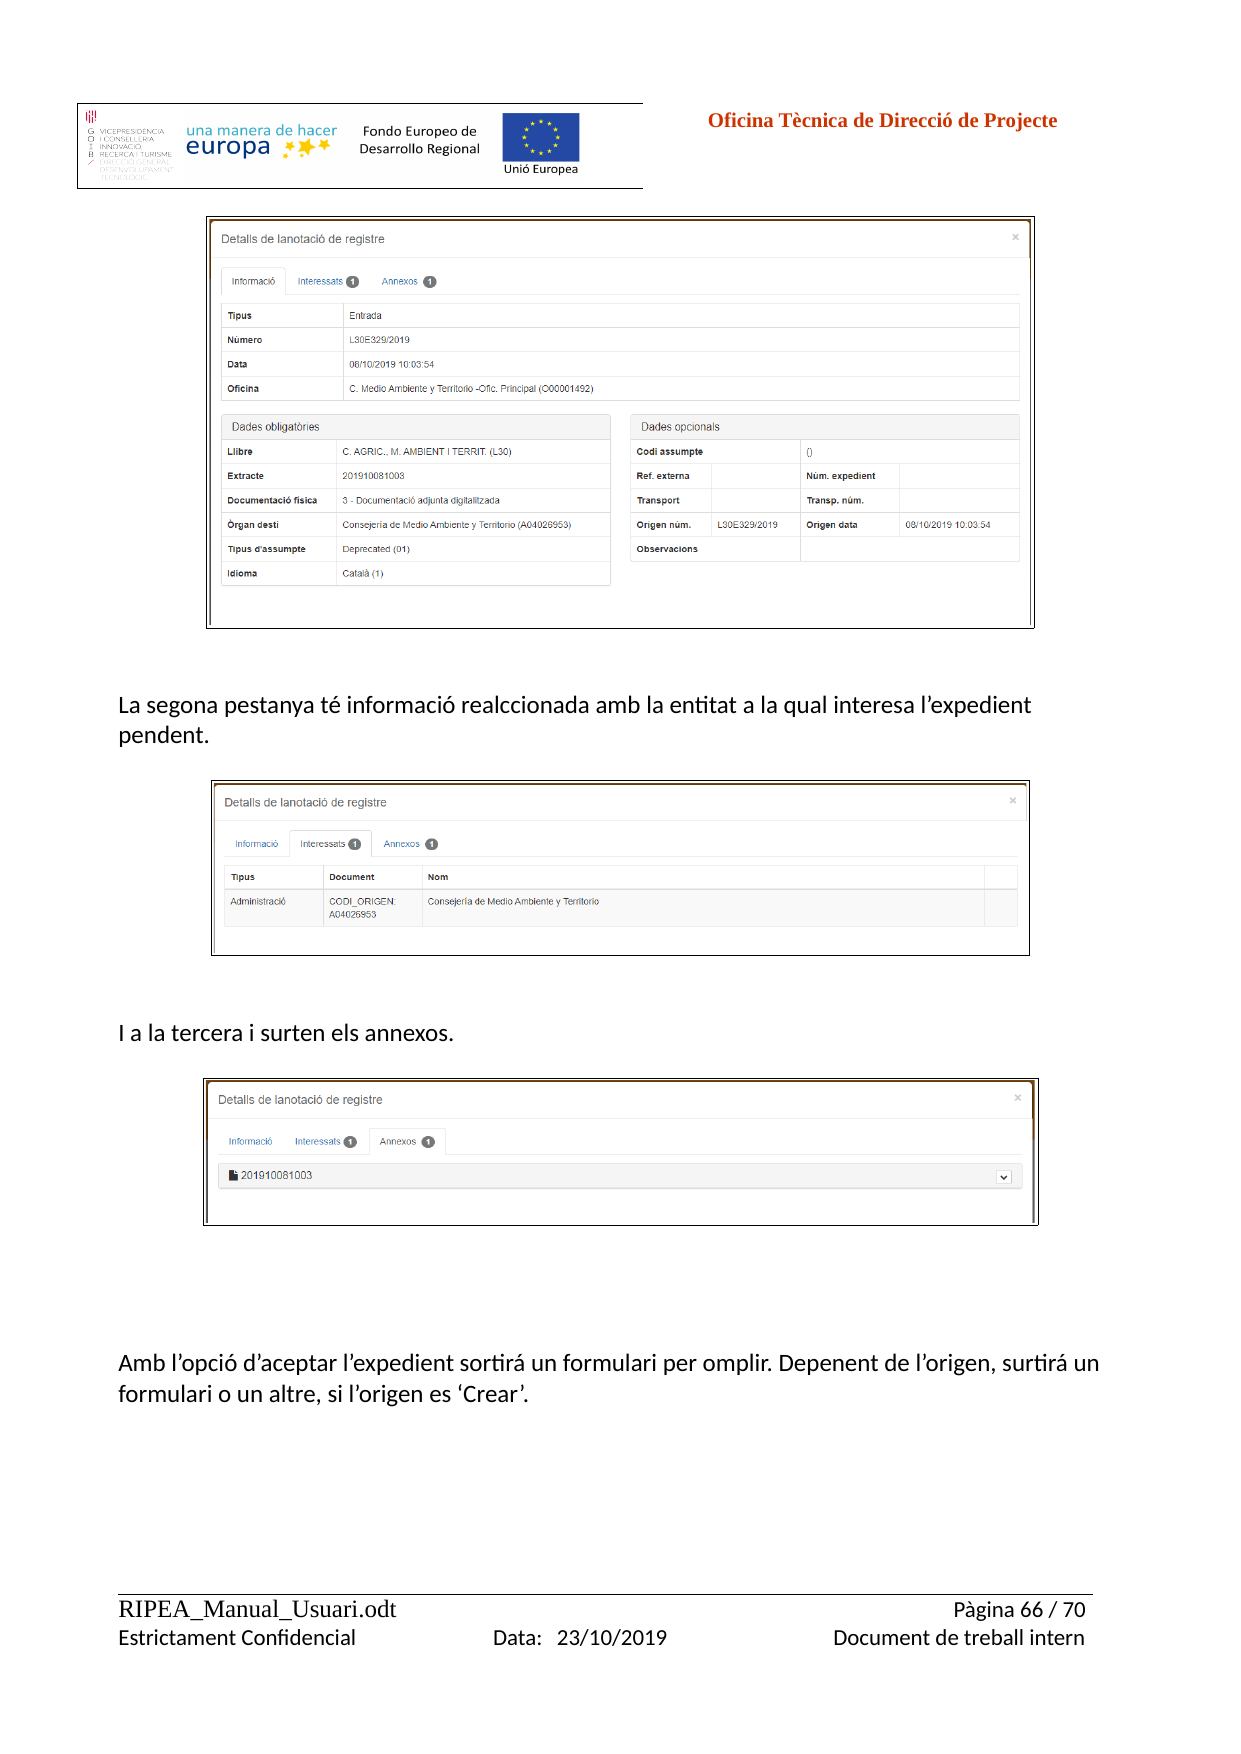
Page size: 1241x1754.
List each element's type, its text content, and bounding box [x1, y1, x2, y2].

text I a la tercera i surten els annexos. [118, 1017, 1122, 1047]
picture [213, 783, 1027, 953]
picture [209, 219, 1031, 625]
picture [205, 1080, 1035, 1223]
text La segona pestanya té informació realccionada amb la entitat a la qual interesa l’expedient pendent. [118, 689, 1122, 750]
picture [82, 108, 178, 182]
text Amb l’opció d’aceptar l’expedient sortirá un formulari per omplir. Depenent de l’origen, surtirá un formulari o un altre, si l’origen es ‘Crear’. [118, 1347, 1122, 1408]
picture [184, 108, 585, 182]
